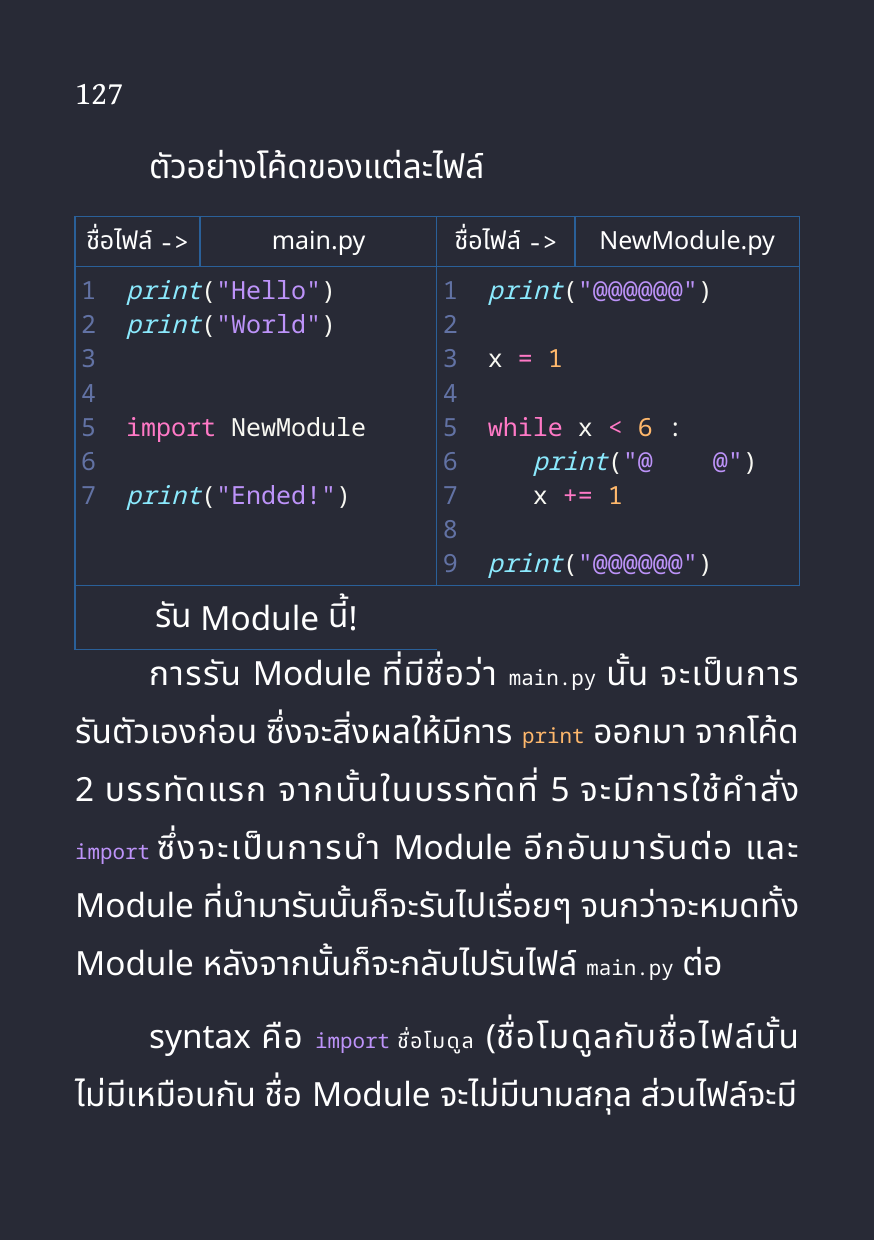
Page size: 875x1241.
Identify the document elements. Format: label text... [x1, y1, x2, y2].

table_cell 1 print("Hello") 2 print("World") 3 4 5 import NewModule 6 7 print("Ended!") [76, 267, 436, 585]
table_header NewModule.py [576, 217, 799, 266]
text ตัวอย่างโค้ดของแต่ละไฟล์ [75, 143, 799, 194]
table_cell [437, 586, 799, 648]
table_header main.py [201, 217, 436, 266]
table_header ชื่อไฟล์ -> [76, 217, 199, 266]
table_header ชื่อไฟล์ -> [437, 217, 574, 266]
text การรัน Module ที่มีชื่อว่า main.py นั้น จะเป็นการรันตัวเองก่อน ซึ่งจะสิ่งผลให้มีการ print ออกมา จากโค้ด 2 บรรทัดแรก จากนั้นในบรรทัดที่ 5 จะมีการใช้คำสั่ง importซึ่งจะเป็นการนำ Module อีกอันมารันต่อ และ Module ที่นำมารันนั้นก็จะรันไปเรื่อยๆ จนกว่าจะหมดทั้ง Module หลังจากนั้นก็จะกลับไปรันไฟล์ main.py ต่อ [75, 649, 799, 991]
table_cell รัน Module นี้! [76, 586, 437, 648]
text syntax คือ import ชื่อโมดูล (ชื่อโมดูลกับชื่อไฟล์นั้นไม่มีเหมือนกัน ชื่อ Module จะไม่มีนามสกุล ส่วนไฟล์จะมี [75, 1013, 799, 1122]
table_cell 1 print("@@@@@@") 2 3 x = 1 4 5 while x < 6 : 6 print("@ @") 7 x += 1 8 9 print("@@@@@@") [437, 267, 799, 585]
